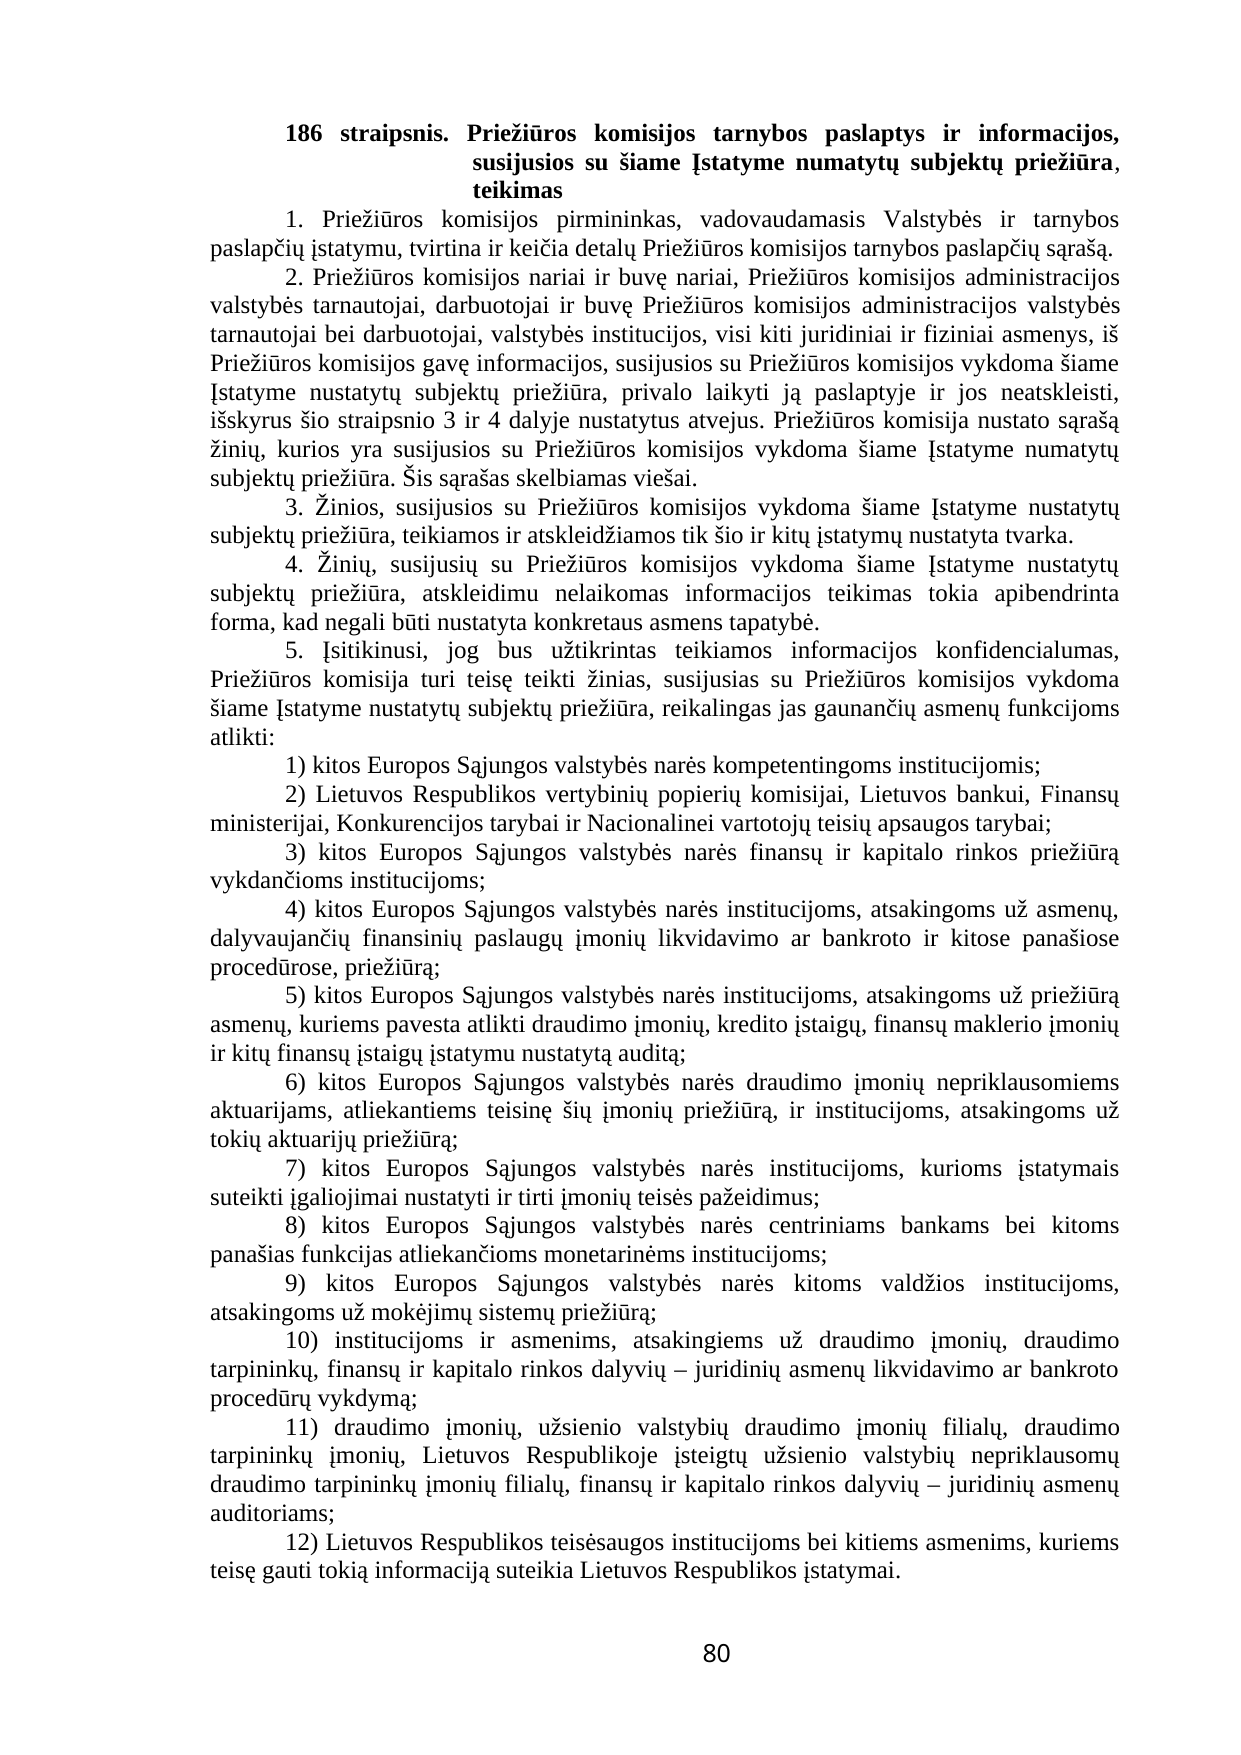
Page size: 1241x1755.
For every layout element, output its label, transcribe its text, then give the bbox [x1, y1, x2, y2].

text 11) draudimo įmonių, užsienio valstybių draudimo įmonių filialų, draudimo tarpininkų įmonių, Lietuvos Respublikoje įsteigtų užsienio valstybių nepriklausomų draudimo tarpininkų įmonių filialų, finansų ir kapitalo rinkos dalyvių – juridinių asmenų auditoriams; [210, 1412, 1120, 1527]
text 5) kitos Europos Sąjungos valstybės narės institucijoms, atsakingoms už priežiūrą asmenų, kuriems pavesta atlikti draudimo įmonių, kredito įstaigų, finansų maklerio įmonių ir kitų finansų įstaigų įstatymu nustatytą auditą; [210, 981, 1120, 1067]
text 3) kitos Europos Sąjungos valstybės narės finansų ir kapitalo rinkos priežiūrą vykdančioms institucijoms; [210, 837, 1120, 894]
text 1) kitos Europos Sąjungos valstybės narės kompetentingoms institucijomis; [210, 751, 1120, 779]
text 6) kitos Europos Sąjungos valstybės narės draudimo įmonių nepriklausomiems aktuarijams, atliekantiems teisinę šių įmonių priežiūrą, ir institucijoms, atsakingoms už tokių aktuarijų priežiūrą; [210, 1067, 1120, 1153]
text 9) kitos Europos Sąjungos valstybės narės kitoms valdžios institucijoms, atsakingoms už mokėjimų sistemų priežiūrą; [210, 1268, 1120, 1326]
text 2. Priežiūros komisijos nariai ir buvę nariai, Priežiūros komisijos administracijos valstybės tarnautojai, darbuotojai ir buvę Priežiūros komisijos administracijos valstybės tarnautojai bei darbuotojai, valstybės institucijos, visi kiti juridiniai ir fiziniai asmenys, iš Priežiūros komisijos gavę informacijos, susijusios su Priežiūros komisijos vykdoma šiame Įstatyme nustatytų subjektų priežiūra, privalo laikyti ją paslaptyje ir jos neatskleisti, išskyrus šio straipsnio 3 ir 4 dalyje nustatytus atvejus. Priežiūros komisija nustato sąrašą žinių, kurios yra susijusios su Priežiūros komisijos vykdoma šiame Įstatyme numatytų subjektų priežiūra. Šis sąrašas skelbiamas viešai. [210, 262, 1120, 492]
text 3. Žinios, susijusios su Priežiūros komisijos vykdoma šiame Įstatyme nustatytų subjektų priežiūra, teikiamos ir atskleidžiamos tik šio ir kitų įstatymų nustatyta tvarka. [210, 492, 1120, 549]
text 12) Lietuvos Respublikos teisėsaugos institucijoms bei kitiems asmenims, kuriems teisę gauti tokią informaciją suteikia Lietuvos Respublikos įstatymai. [210, 1527, 1120, 1584]
text 4. Žinių, susijusių su Priežiūros komisijos vykdoma šiame Įstatyme nustatytų subjektų priežiūra, atskleidimu nelaikomas informacijos teikimas tokia apibendrinta forma, kad negali būti nustatyta konkretaus asmens tapatybė. [210, 549, 1120, 636]
text 10) institucijoms ir asmenims, atsakingiems už draudimo įmonių, draudimo tarpininkų, finansų ir kapitalo rinkos dalyvių – juridinių asmenų likvidavimo ar bankroto procedūrų vykdymą; [210, 1326, 1120, 1412]
text 8) kitos Europos Sąjungos valstybės narės centriniams bankams bei kitoms panašias funkcijas atliekančioms monetarinėms institucijoms; [210, 1211, 1120, 1268]
text 5. Įsitikinusi, jog bus užtikrintas teikiamos informacijos konfidencialumas, Priežiūros komisija turi teisę teikti žinias, susijusias su Priežiūros komisijos vykdoma šiame Įstatyme nustatytų subjektų priežiūra, reikalingas jas gaunančių asmenų funkcijoms atlikti: [210, 636, 1120, 751]
text 2) Lietuvos Respublikos vertybinių popierių komisijai, Lietuvos bankui, Finansų ministerijai, Konkurencijos tarybai ir Nacionalinei vartotojų teisių apsaugos tarybai; [210, 779, 1120, 837]
text 7) kitos Europos Sąjungos valstybės narės institucijoms, kurioms įstatymais suteikti įgaliojimai nustatyti ir tirti įmonių teisės pažeidimus; [210, 1153, 1120, 1211]
text 4) kitos Europos Sąjungos valstybės narės institucijoms, atsakingoms už asmenų, dalyvaujančių finansinių paslaugų įmonių likvidavimo ar bankroto ir kitose panašiose procedūrose, priežiūrą; [210, 894, 1120, 981]
text 1. Priežiūros komisijos pirmininkas, vadovaudamasis Valstybės ir tarnybos paslapčių įstatymu, tvirtina ir keičia detalų Priežiūros komisijos tarnybos paslapčių sąrašą. [210, 204, 1120, 262]
text 186 straipsnis. Priežiūros komisijos tarnybos paslaptys ir informacijos, susijusios su šiame Įstatyme numatytų subjektų priežiūra, teikimas [285, 118, 1120, 204]
